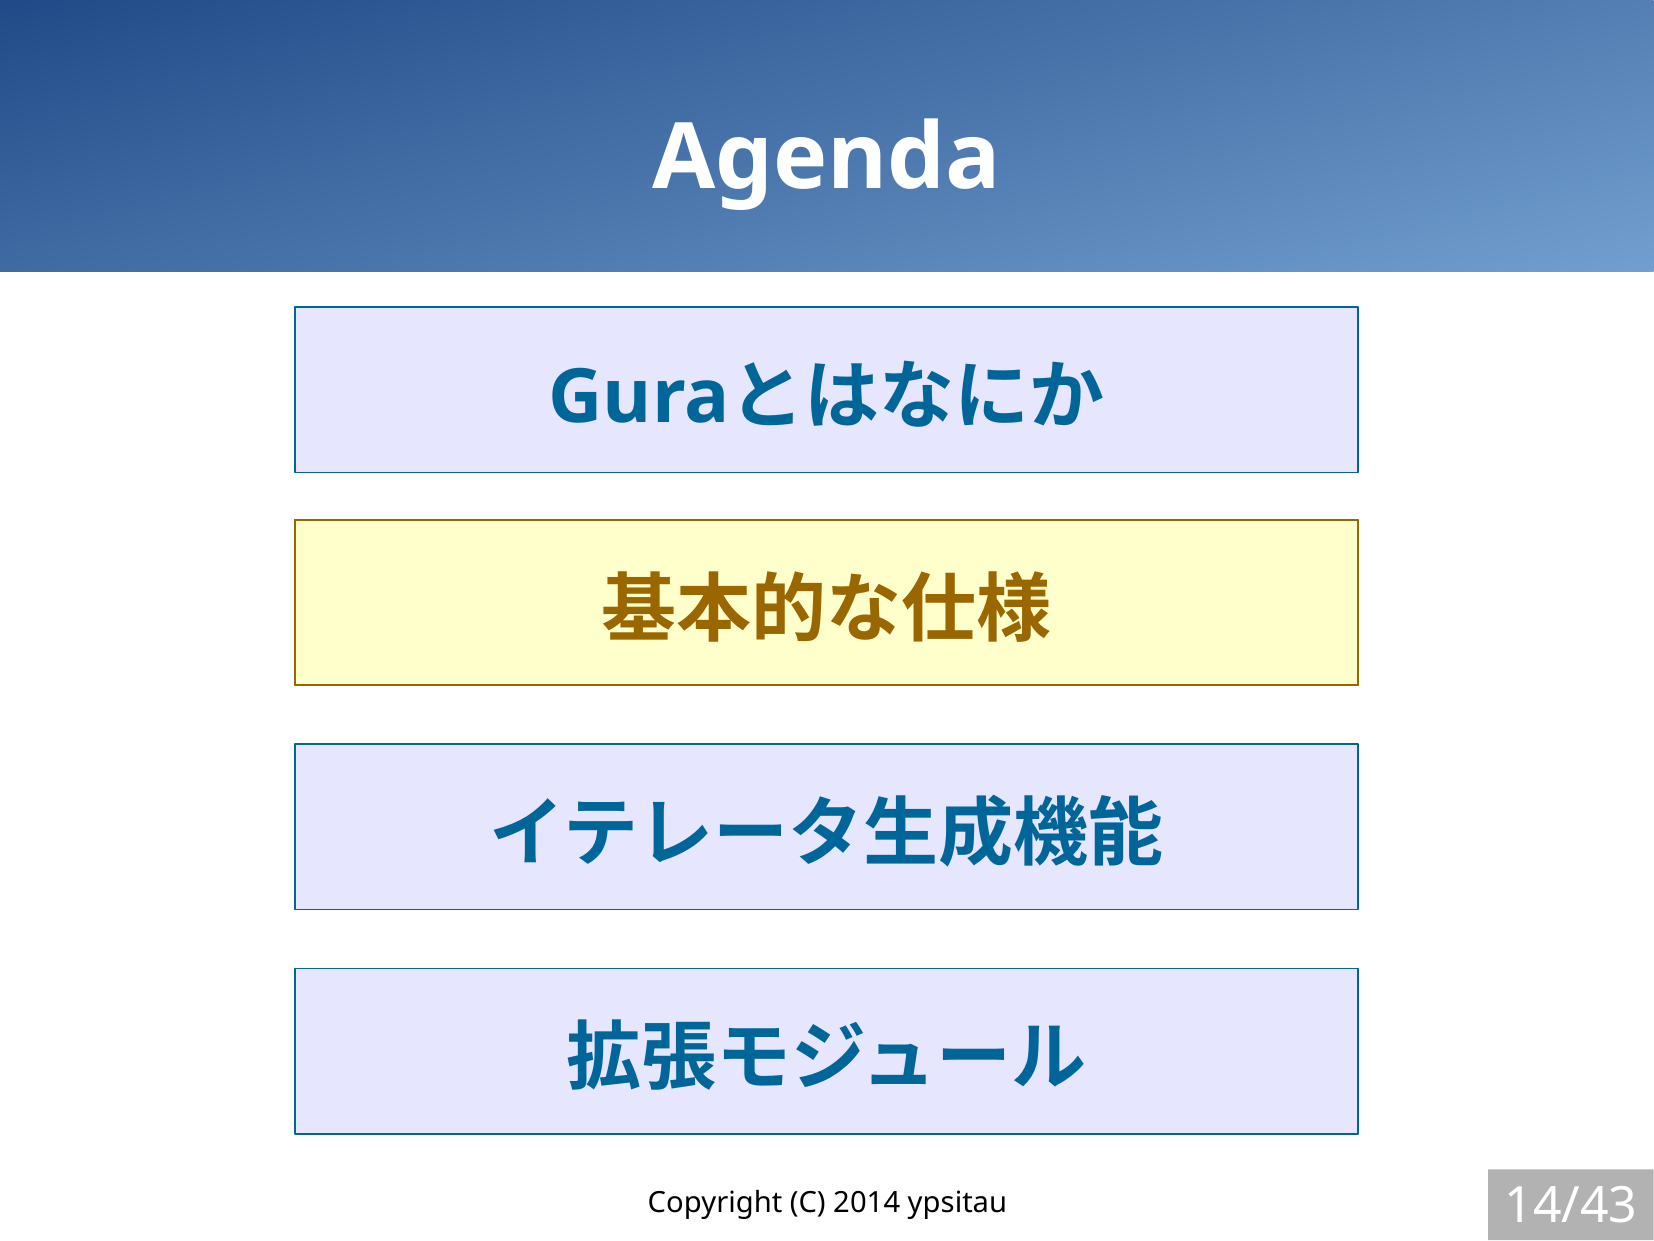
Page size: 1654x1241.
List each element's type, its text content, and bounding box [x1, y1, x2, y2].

text_box 拡張モジュール [295, 968, 1359, 1134]
text_box Guraとはなにか [295, 307, 1359, 473]
text_box 基本的な仕様 [295, 519, 1359, 686]
title Agenda [82, 49, 1571, 257]
text_box イテレータ生成機能 [295, 744, 1359, 910]
